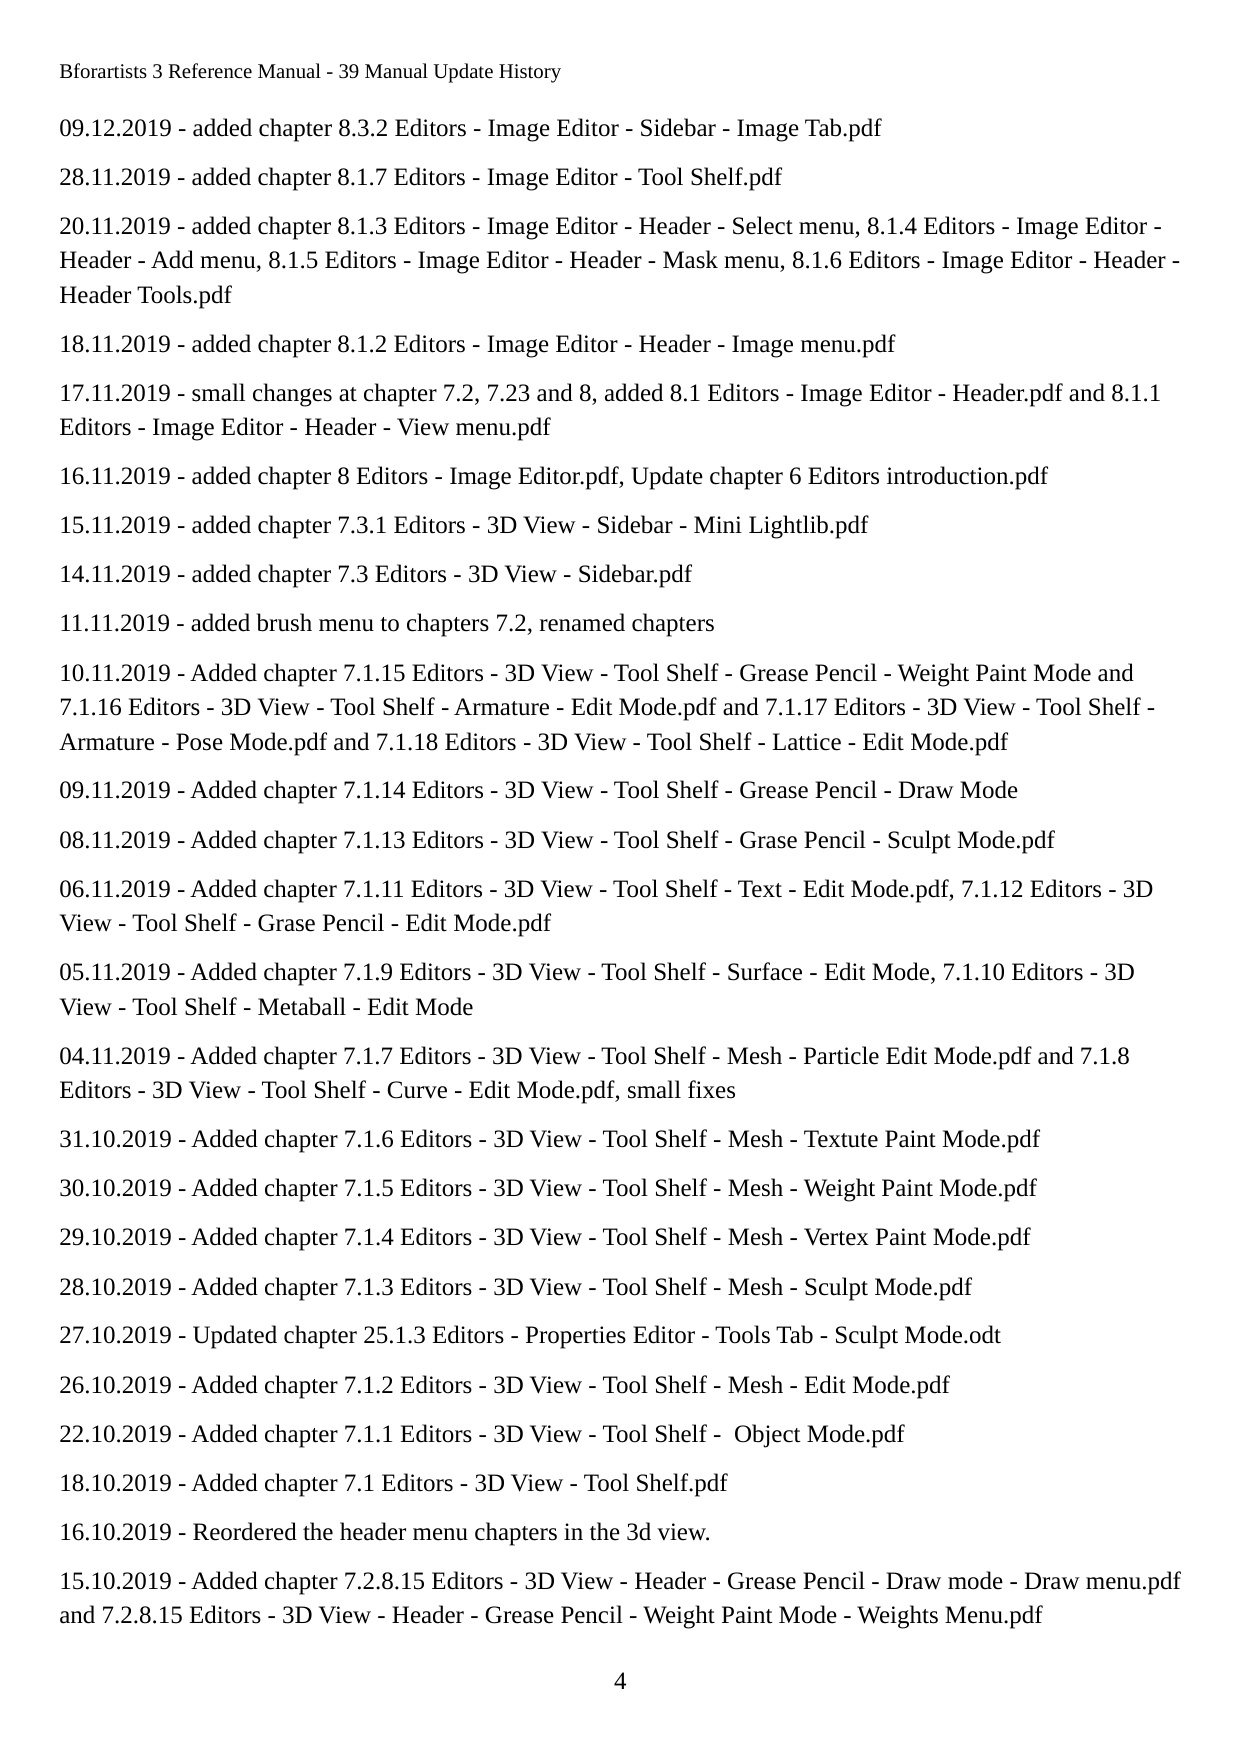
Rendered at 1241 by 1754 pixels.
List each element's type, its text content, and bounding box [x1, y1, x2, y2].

text 05.11.2019 - Added chapter 7.1.9 Editors - 3D View - Tool Shelf - Surface - Edit Mode, 7.1.10 Editors - 3D View - Tool Shelf - Metaball - Edit Mode [59, 957, 1181, 1021]
text 08.11.2019 - Added chapter 7.1.13 Editors - 3D View - Tool Shelf - Grase Pencil - Sculpt Mode.pdf [59, 825, 1181, 853]
text 28.11.2019 - added chapter 8.1.7 Editors - Image Editor - Tool Shelf.pdf [59, 162, 1181, 190]
text 14.11.2019 - added chapter 7.3 Editors - 3D View - Sidebar.pdf [59, 559, 1181, 588]
text 09.11.2019 - Added chapter 7.1.14 Editors - 3D View - Tool Shelf - Grease Pencil - Draw Mode [59, 776, 1181, 804]
text 18.10.2019 - Added chapter 7.1 Editors - 3D View - Tool Shelf.pdf [59, 1468, 1181, 1497]
text 10.11.2019 - Added chapter 7.1.15 Editors - 3D View - Tool Shelf - Grease Pencil - Weight Paint Mode and 7.1.16 Editors - 3D View - Tool Shelf - Armature - Edit Mode.pdf and 7.1.17 Editors - 3D View - Tool Shelf - Armature - Pose Mode.pdf and 7.1.18 Editors - 3D View - Tool Shelf - Lattice - Edit Mode.pdf [59, 658, 1181, 755]
text 06.11.2019 - Added chapter 7.1.11 Editors - 3D View - Tool Shelf - Text - Edit Mode.pdf, 7.1.12 Editors - 3D View - Tool Shelf - Grase Pencil - Edit Mode.pdf [59, 874, 1181, 937]
text 11.11.2019 - added brush menu to chapters 7.2, renamed chapters [59, 608, 1181, 637]
text 18.11.2019 - added chapter 8.1.2 Editors - Image Editor - Header - Image menu.pdf [59, 329, 1181, 357]
text 30.10.2019 - Added chapter 7.1.5 Editors - 3D View - Tool Shelf - Mesh - Weight Paint Mode.pdf [59, 1173, 1181, 1202]
text 28.10.2019 - Added chapter 7.1.3 Editors - 3D View - Tool Shelf - Mesh - Sculpt Mode.pdf [59, 1272, 1181, 1300]
text 20.11.2019 - added chapter 8.1.3 Editors - Image Editor - Header - Select menu, 8.1.4 Editors - Image Editor - Header - Add menu, 8.1.5 Editors - Image Editor - Header - Mask menu, 8.1.6 Editors - Image Editor - Header - Header Tools.pdf [59, 211, 1181, 308]
text 22.10.2019 - Added chapter 7.1.1 Editors - 3D View - Tool Shelf - Object Mode.pdf [59, 1419, 1181, 1447]
text 17.11.2019 - small changes at chapter 7.2, 7.23 and 8, added 8.1 Editors - Image Editor - Header.pdf and 8.1.1 Editors - Image Editor - Header - View menu.pdf [59, 378, 1181, 441]
text 16.10.2019 - Reordered the header menu chapters in the 3d view. [59, 1517, 1181, 1546]
text 31.10.2019 - Added chapter 7.1.6 Editors - 3D View - Tool Shelf - Mesh - Textute Paint Mode.pdf [59, 1124, 1181, 1153]
text 15.10.2019 - Added chapter 7.2.8.15 Editors - 3D View - Header - Grease Pencil - Draw mode - Draw menu.pdf and 7.2.8.15 Editors - 3D View - Header - Grease Pencil - Weight Paint Mode - Weights Menu.pdf [59, 1566, 1181, 1629]
text 09.12.2019 - added chapter 8.3.2 Editors - Image Editor - Sidebar - Image Tab.pdf [59, 113, 1181, 141]
text 16.11.2019 - added chapter 8 Editors - Image Editor.pdf, Update chapter 6 Editors introduction.pdf [59, 461, 1181, 490]
text 27.10.2019 - Updated chapter 25.1.3 Editors - Properties Editor - Tools Tab - Sculpt Mode.odt [59, 1321, 1181, 1349]
text 15.11.2019 - added chapter 7.3.1 Editors - 3D View - Sidebar - Mini Lightlib.pdf [59, 510, 1181, 539]
text 04.11.2019 - Added chapter 7.1.7 Editors - 3D View - Tool Shelf - Mesh - Particle Edit Mode.pdf and 7.1.8 Editors - 3D View - Tool Shelf - Curve - Edit Mode.pdf, small fixes [59, 1041, 1181, 1104]
text 26.10.2019 - Added chapter 7.1.2 Editors - 3D View - Tool Shelf - Mesh - Edit Mode.pdf [59, 1370, 1181, 1398]
text 29.10.2019 - Added chapter 7.1.4 Editors - 3D View - Tool Shelf - Mesh - Vertex Paint Mode.pdf [59, 1222, 1181, 1251]
